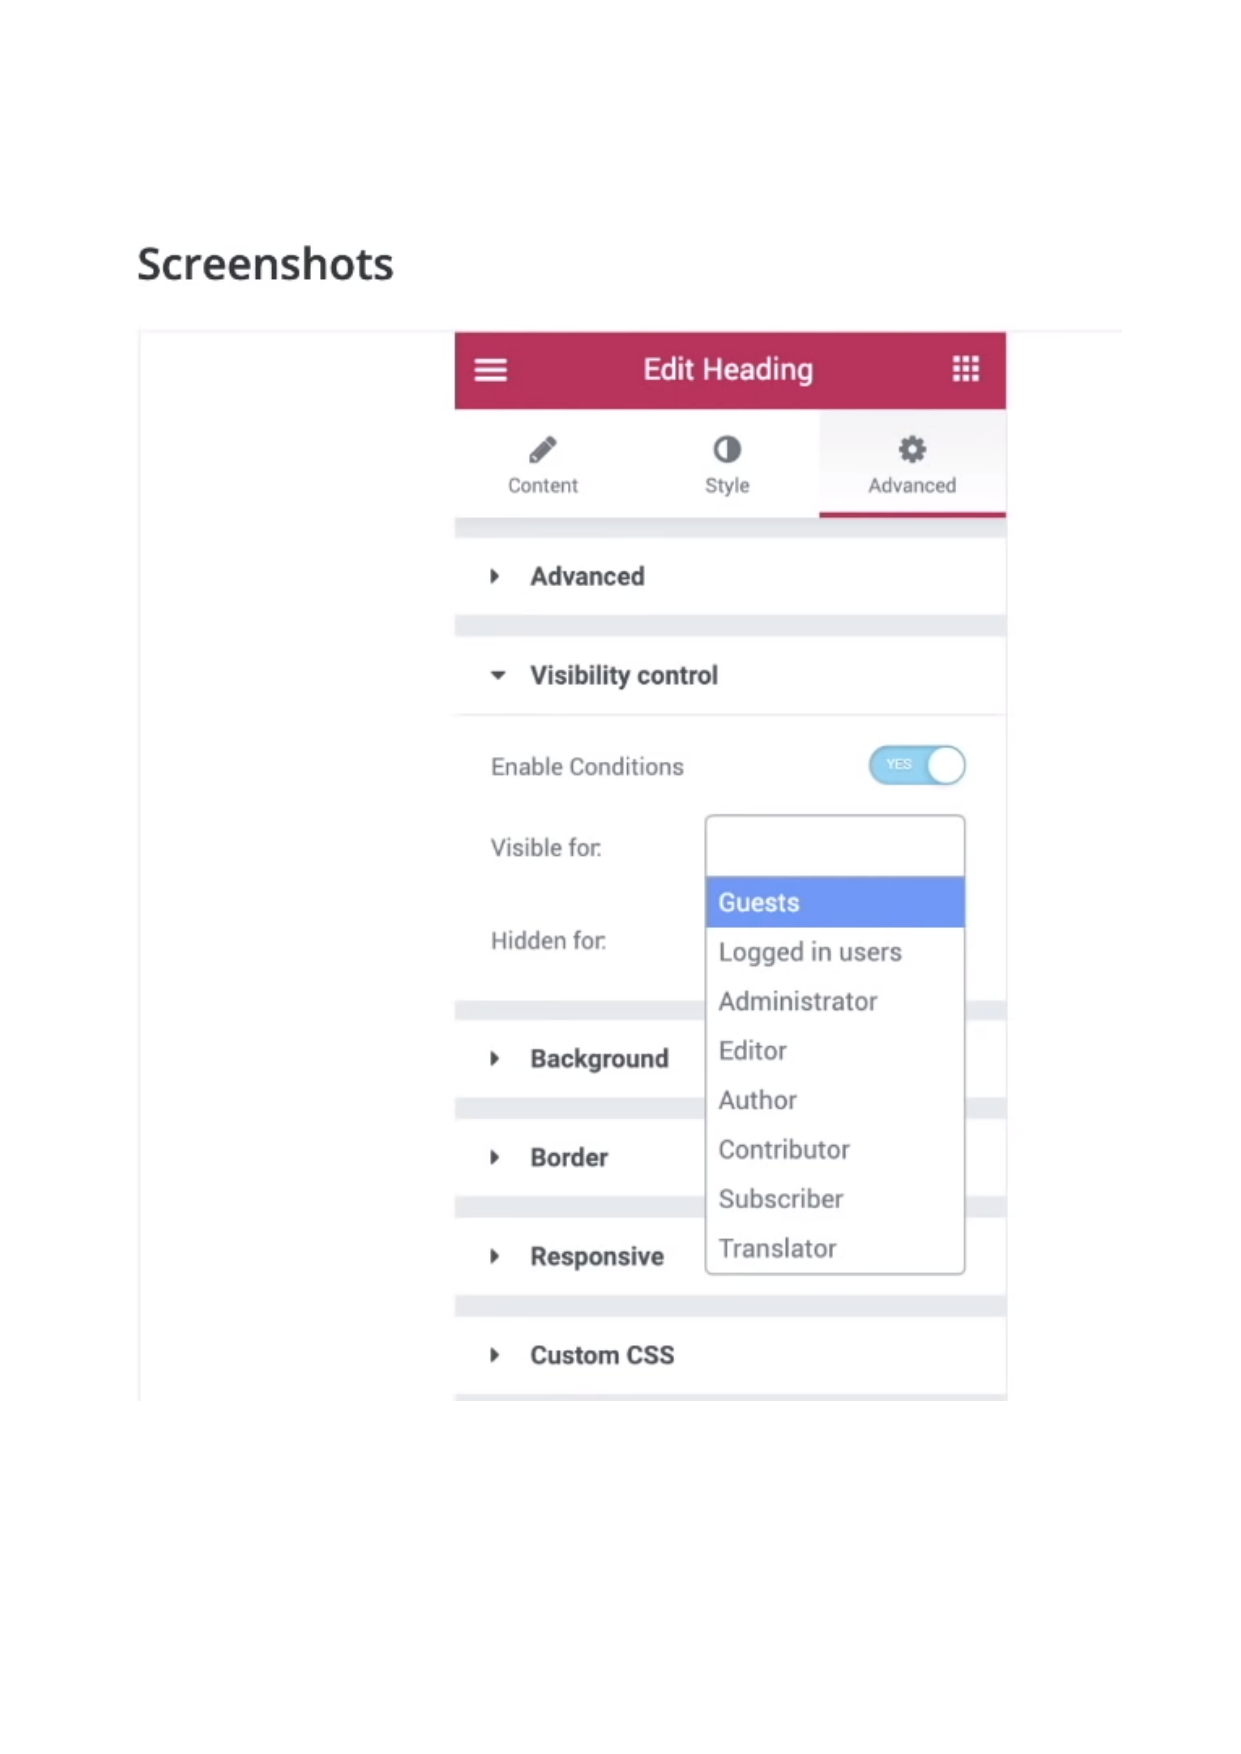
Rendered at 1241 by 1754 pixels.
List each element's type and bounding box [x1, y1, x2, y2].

picture [118, 223, 1123, 1401]
